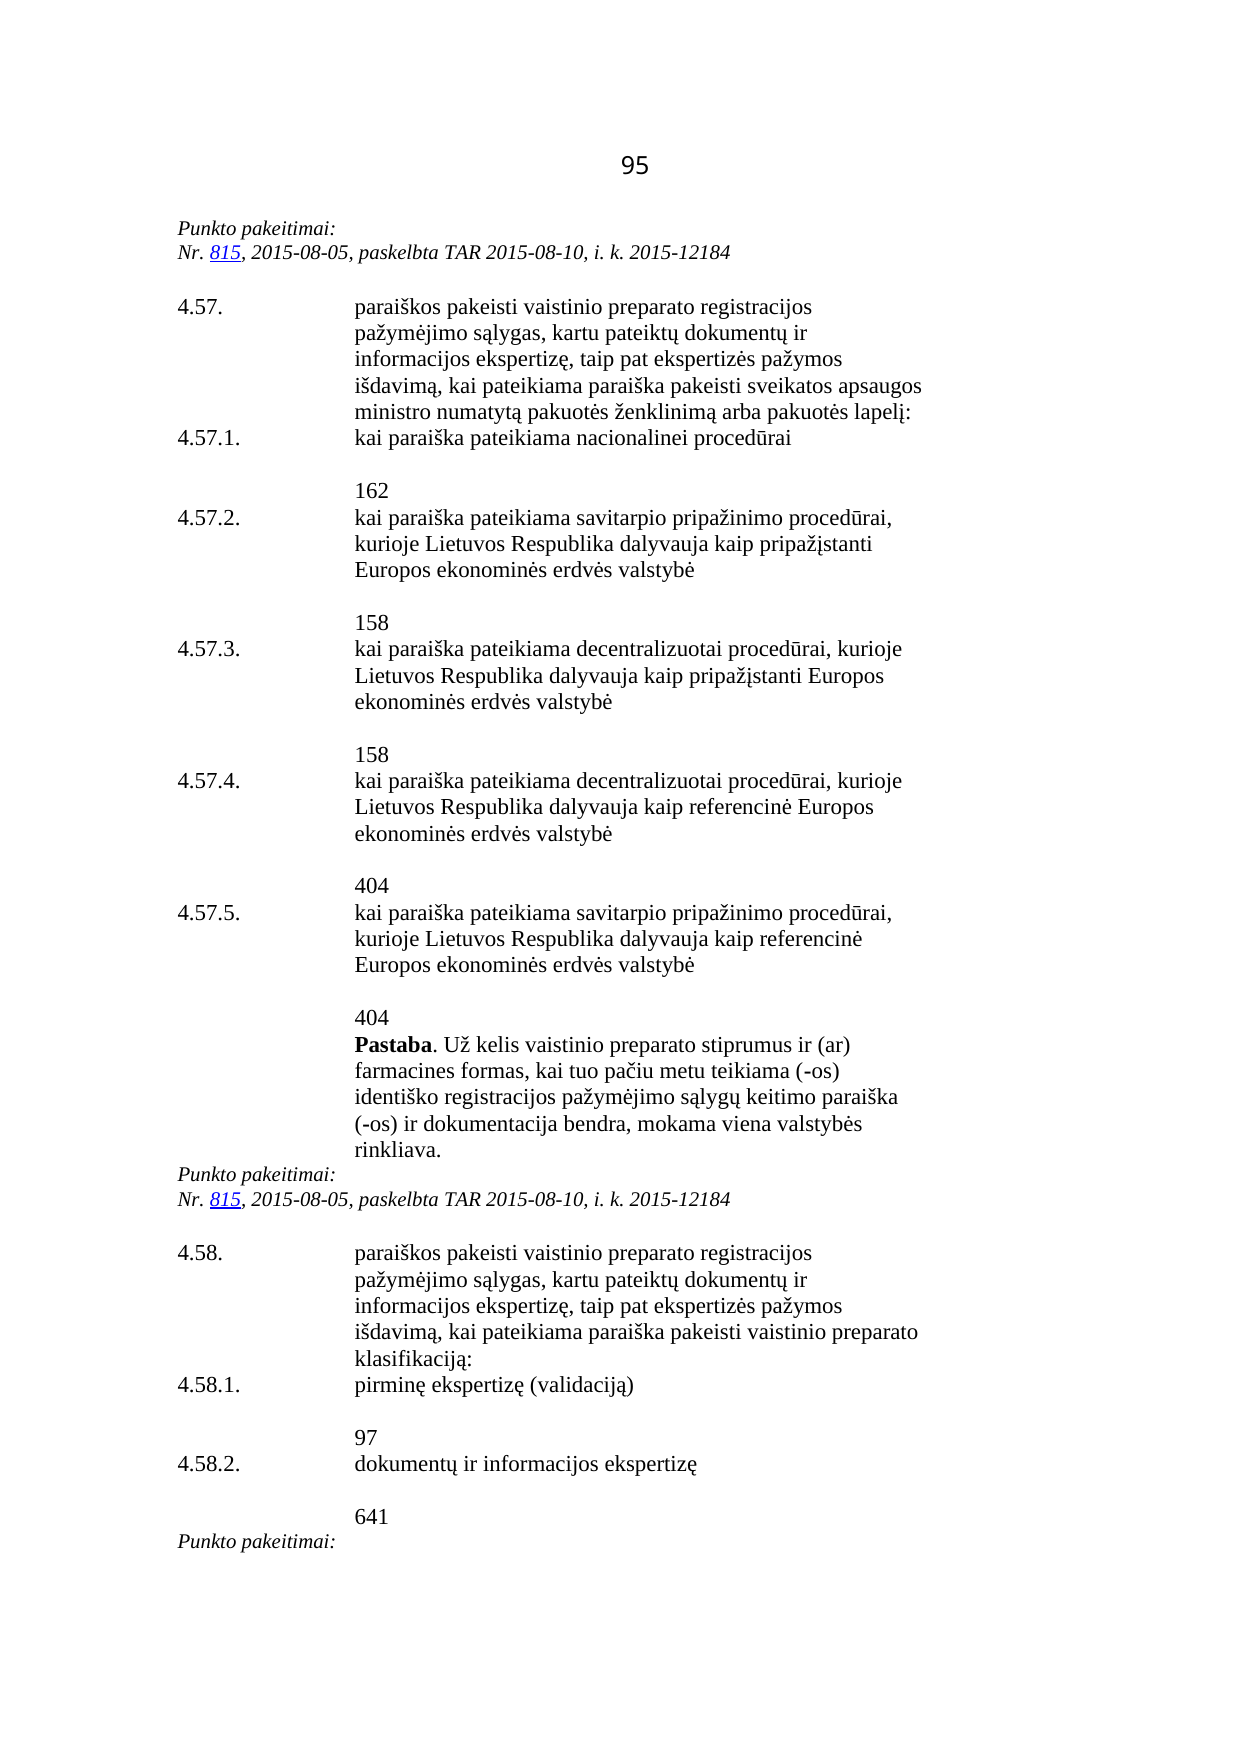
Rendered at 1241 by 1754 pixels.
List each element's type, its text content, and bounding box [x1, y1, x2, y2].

text Europos ekonominės erdvės valstybė 158 [354, 556, 945, 635]
text išdavimą, kai pateikiama paraiška pakeisti vaistinio preparato [354, 1318, 945, 1345]
text Nr. 815, 2015-08-05, paskelbta TAR 2015-08-10, i. k. 2015-12184 [177, 1186, 1093, 1211]
text 4.58.2. dokumentų ir informacijos ekspertizę 641 [177, 1450, 945, 1529]
text Punkto pakeitimai: [177, 1162, 1093, 1186]
text 4.58.1. pirminę ekspertizę (validaciją) 97 [177, 1371, 945, 1450]
text pažymėjimo sąlygas, kartu pateiktų dokumentų ir [354, 1266, 945, 1292]
text 4.57. paraiškos pakeisti vaistinio preparato registracijos [177, 293, 945, 319]
text Europos ekonominės erdvės valstybė 404 [354, 952, 945, 1031]
text išdavimą, kai pateikiama paraiška pakeisti sveikatos apsaugos [354, 372, 945, 398]
text 4.57.4. kai paraiška pateikiama decentralizuotai procedūrai, kurioje [177, 767, 945, 793]
text 4.58. paraiškos pakeisti vaistinio preparato registracijos [177, 1239, 945, 1266]
text klasifikaciją: [354, 1345, 945, 1371]
text 4.57.5. kai paraiška pateikiama savitarpio pripažinimo procedūrai, [177, 899, 945, 925]
text identiško registracijos pažymėjimo sąlygų keitimo paraiška [354, 1083, 945, 1110]
text Pastaba. Už kelis vaistinio preparato stiprumus ir (ar) [354, 1031, 945, 1057]
text informacijos ekspertizę, taip pat ekspertizės pažymos [354, 1292, 945, 1318]
text rinkliava. [354, 1136, 945, 1162]
text Lietuvos Respublika dalyvauja kaip pripažįstanti Europos [354, 662, 945, 688]
text farmacines formas, kai tuo pačiu metu teikiama (-os) [354, 1057, 945, 1083]
text (-os) ir dokumentacija bendra, mokama viena valstybės [354, 1110, 945, 1136]
text kurioje Lietuvos Respublika dalyvauja kaip pripažįstanti [354, 530, 945, 556]
text Nr. 815, 2015-08-05, paskelbta TAR 2015-08-10, i. k. 2015-12184 [177, 240, 1093, 264]
text Punkto pakeitimai: [177, 1529, 1093, 1553]
text 4.57.2. kai paraiška pateikiama savitarpio pripažinimo procedūrai, [177, 503, 945, 530]
text ministro numatytą pakuotės ženklinimą arba pakuotės lapelį: [354, 398, 945, 424]
text 4.57.1. kai paraiška pateikiama nacionalinei procedūrai 162 [177, 424, 945, 503]
text kurioje Lietuvos Respublika dalyvauja kaip referencinė [354, 925, 945, 952]
text 4.57.3. kai paraiška pateikiama decentralizuotai procedūrai, kurioje [177, 635, 945, 662]
text Punkto pakeitimai: [177, 216, 1093, 240]
text informacijos ekspertizę, taip pat ekspertizės pažymos [354, 345, 945, 372]
text ekonominės erdvės valstybė 404 [354, 820, 945, 899]
text ekonominės erdvės valstybė 158 [354, 688, 945, 767]
text Lietuvos Respublika dalyvauja kaip referencinė Europos [354, 793, 945, 820]
text pažymėjimo sąlygas, kartu pateiktų dokumentų ir [354, 319, 945, 345]
